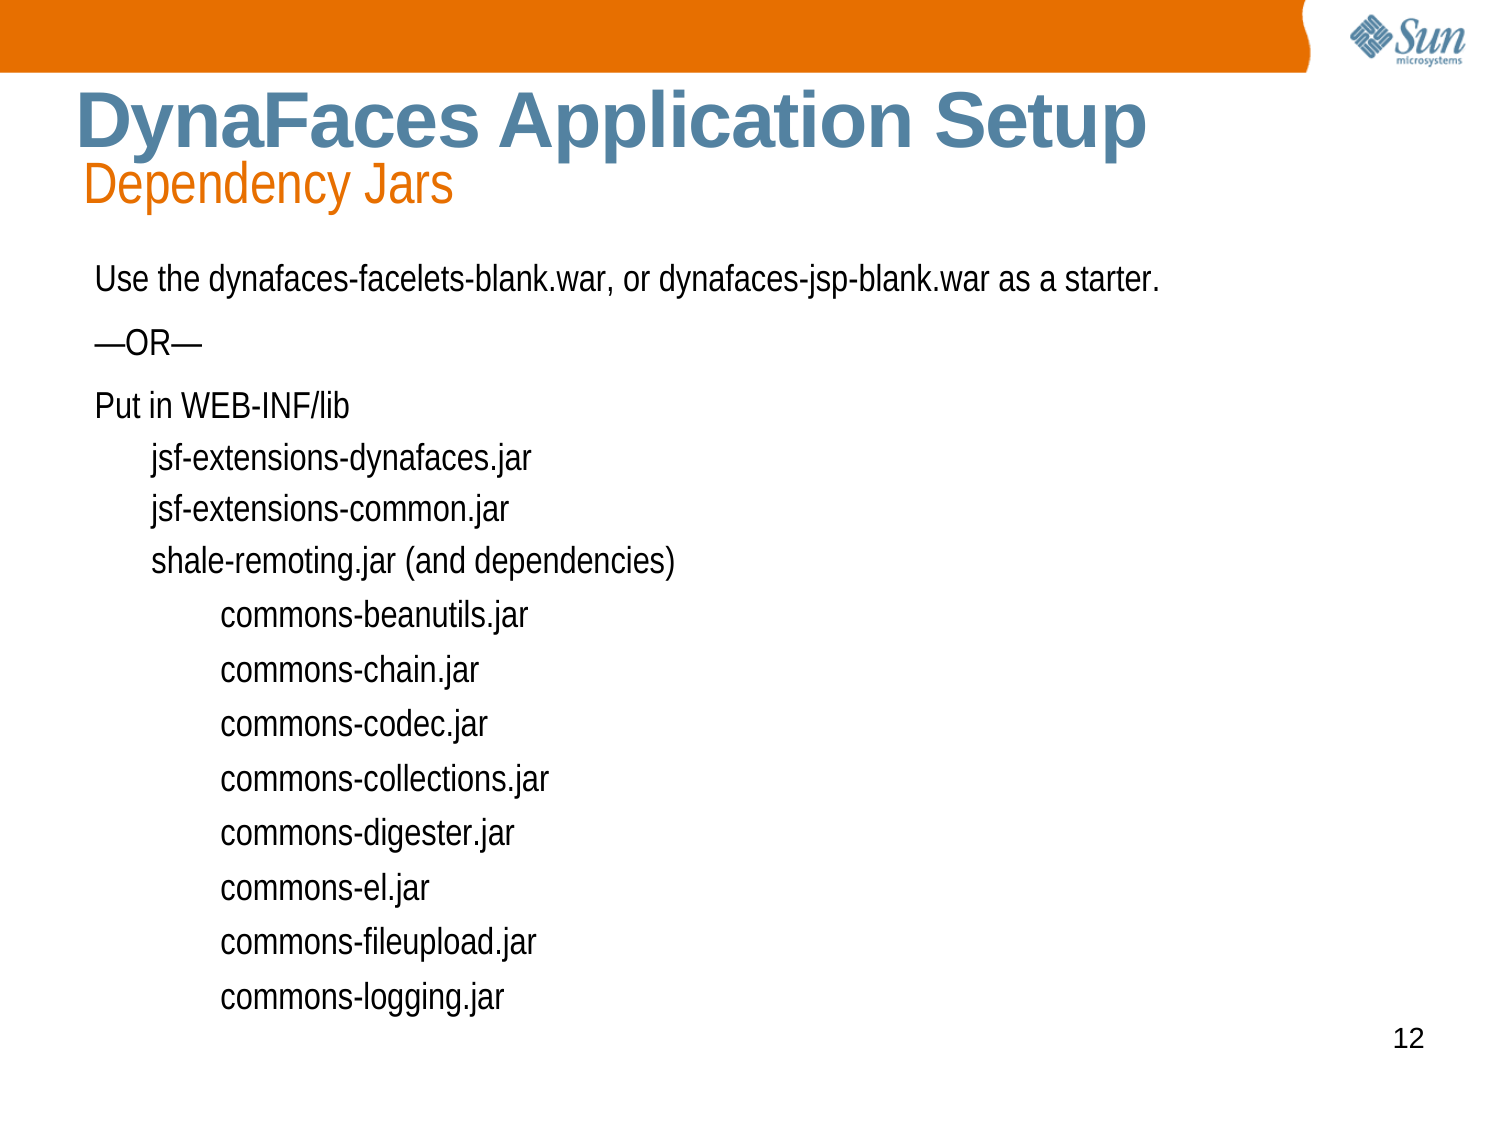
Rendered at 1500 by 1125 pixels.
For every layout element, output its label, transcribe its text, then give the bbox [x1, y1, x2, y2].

text_box Dependency Jars [83, 157, 1351, 225]
picture [0, 0, 1500, 75]
title DynaFaces Application Setup [75, 83, 1437, 188]
list Use the dynafaces-facelets-blank.war, or dynafaces-jsp-blank.war as a starter. —OR— Put in WEB-INF/lib jsf-extensions-dynafaces.jar jsf-extensions-common.jar shale-remoting.jar (and dependencies) commons-beanutils.jar commons-chain.jar commons-codec.jar commons-collections.jar commons-digester.jar commons-el.jar commons-fileupload.jar commons-logging.jar [75, 262, 1412, 1030]
